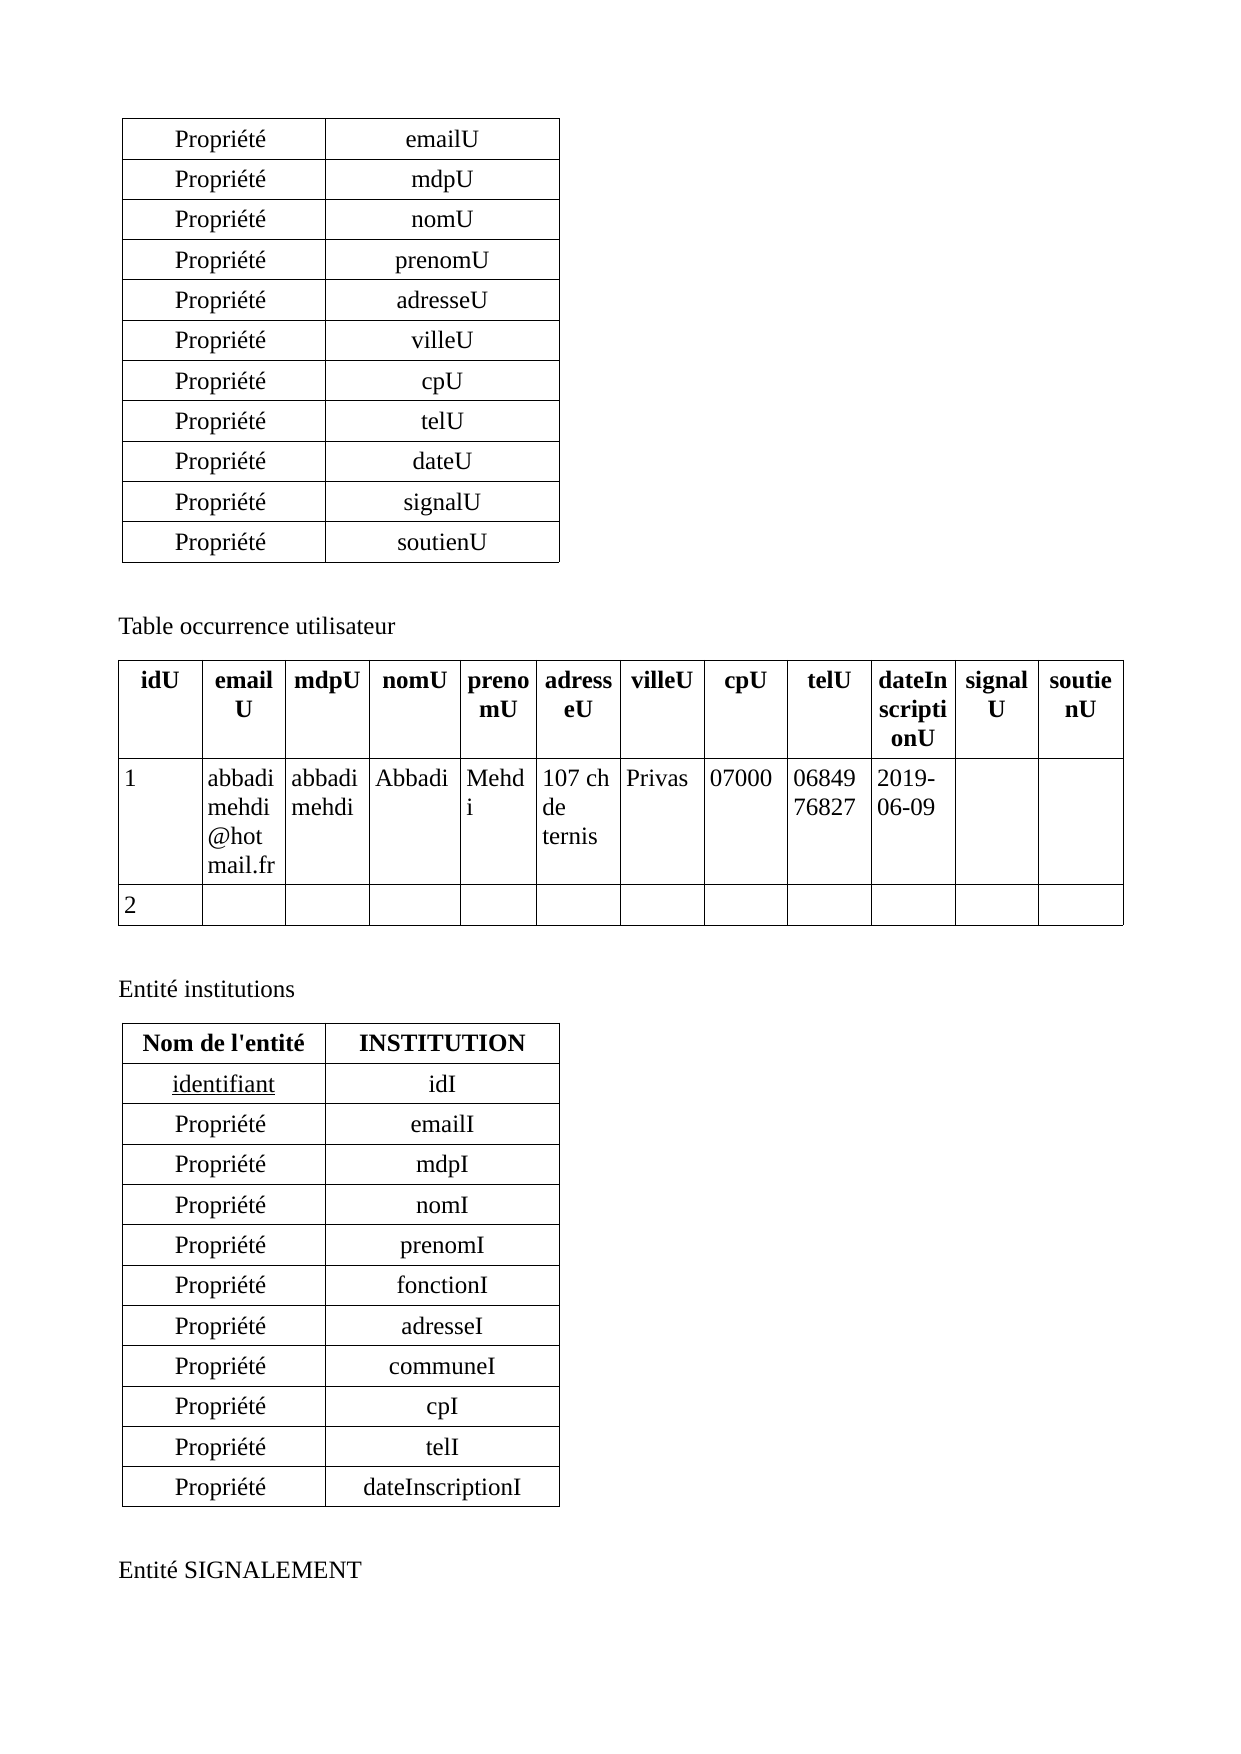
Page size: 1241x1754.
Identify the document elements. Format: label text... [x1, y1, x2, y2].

table_cell Propriété [123, 1427, 325, 1466]
table_cell Propriété [123, 1467, 325, 1506]
table_cell Propriété [123, 522, 325, 562]
table_cell [286, 885, 369, 924]
table_cell abbadimehdi [286, 759, 369, 884]
table_header idU [119, 661, 202, 758]
table_cell fonctionI [326, 1266, 559, 1305]
table_header telU [788, 661, 871, 758]
table_cell Propriété [123, 442, 325, 481]
table_cell prenomI [326, 1225, 559, 1264]
table_cell Mehdi [461, 759, 536, 884]
table_cell cpI [326, 1387, 559, 1426]
table_cell mdpI [326, 1145, 559, 1184]
table_cell abbadimehdi@hotmail.fr [203, 759, 285, 884]
table_cell Propriété [123, 401, 325, 441]
table_cell 1 [119, 759, 202, 884]
table_cell Propriété [123, 361, 325, 400]
table_cell Propriété [123, 160, 325, 199]
table_cell [203, 885, 285, 924]
table_cell emailI [326, 1104, 559, 1144]
table_cell Propriété [123, 119, 325, 158]
table_cell emailU [326, 119, 559, 158]
table_cell 2 [119, 885, 202, 924]
table_header cpU [705, 661, 787, 758]
table_header soutienU [1039, 661, 1123, 758]
table_cell [1039, 759, 1123, 884]
table_cell 107 ch de ternis [537, 759, 620, 884]
table_cell Propriété [123, 1104, 325, 1144]
table_cell [872, 885, 955, 924]
table_cell soutienU [326, 522, 559, 562]
table_header Nom de l'entité [123, 1024, 325, 1063]
table_header emailU [203, 661, 285, 758]
table_header prenomU [461, 661, 536, 758]
table_header adresseU [537, 661, 620, 758]
table_cell [705, 885, 787, 924]
table_cell Propriété [123, 200, 325, 239]
table_header dateInscriptionU [872, 661, 955, 758]
table_header villeU [621, 661, 704, 758]
text Entité SIGNALEMENT [118, 1556, 1122, 1584]
table_cell Propriété [123, 1185, 325, 1224]
table_cell Propriété [123, 1306, 325, 1345]
table_cell [461, 885, 536, 924]
table_cell adresseU [326, 280, 559, 320]
table_cell [621, 885, 704, 924]
table_cell nomI [326, 1185, 559, 1224]
table_cell [370, 885, 460, 924]
table_cell Propriété [123, 1346, 325, 1386]
text Table occurrence utilisateur [118, 611, 1122, 639]
table_cell dateU [326, 442, 559, 481]
table_header INSTITUTION [326, 1024, 559, 1063]
table_header nomU [370, 661, 460, 758]
table_cell signalU [326, 482, 559, 521]
table_cell Propriété [123, 1145, 325, 1184]
table_cell villeU [326, 321, 559, 360]
table_cell telU [326, 401, 559, 441]
table_cell [956, 759, 1038, 884]
table_cell mdpU [326, 160, 559, 199]
table_cell [1039, 885, 1123, 924]
table_cell cpU [326, 361, 559, 400]
table_cell 2019-06-09 [872, 759, 955, 884]
table_cell [537, 885, 620, 924]
table_cell 0684976827 [788, 759, 871, 884]
table_cell Propriété [123, 240, 325, 279]
table_cell dateInscriptionI [326, 1467, 559, 1506]
table_cell Abbadi [370, 759, 460, 884]
table_cell telI [326, 1427, 559, 1466]
table_cell prenomU [326, 240, 559, 279]
table_cell communeI [326, 1346, 559, 1386]
table_cell Propriété [123, 1225, 325, 1264]
table_cell [956, 885, 1038, 924]
table_header mdpU [286, 661, 369, 758]
table_cell Propriété [123, 1266, 325, 1305]
table_cell Propriété [123, 482, 325, 521]
table_cell adresseI [326, 1306, 559, 1345]
table_cell Privas [621, 759, 704, 884]
text Entité institutions [118, 974, 1122, 1002]
table_cell [788, 885, 871, 924]
table_cell Propriété [123, 321, 325, 360]
table_cell Propriété [123, 280, 325, 320]
table_cell identifiant [123, 1064, 325, 1103]
table_cell idI [326, 1064, 559, 1103]
table_header signalU [956, 661, 1038, 758]
table_cell nomU [326, 200, 559, 239]
table_cell Propriété [123, 1387, 325, 1426]
table_cell 07000 [705, 759, 787, 884]
